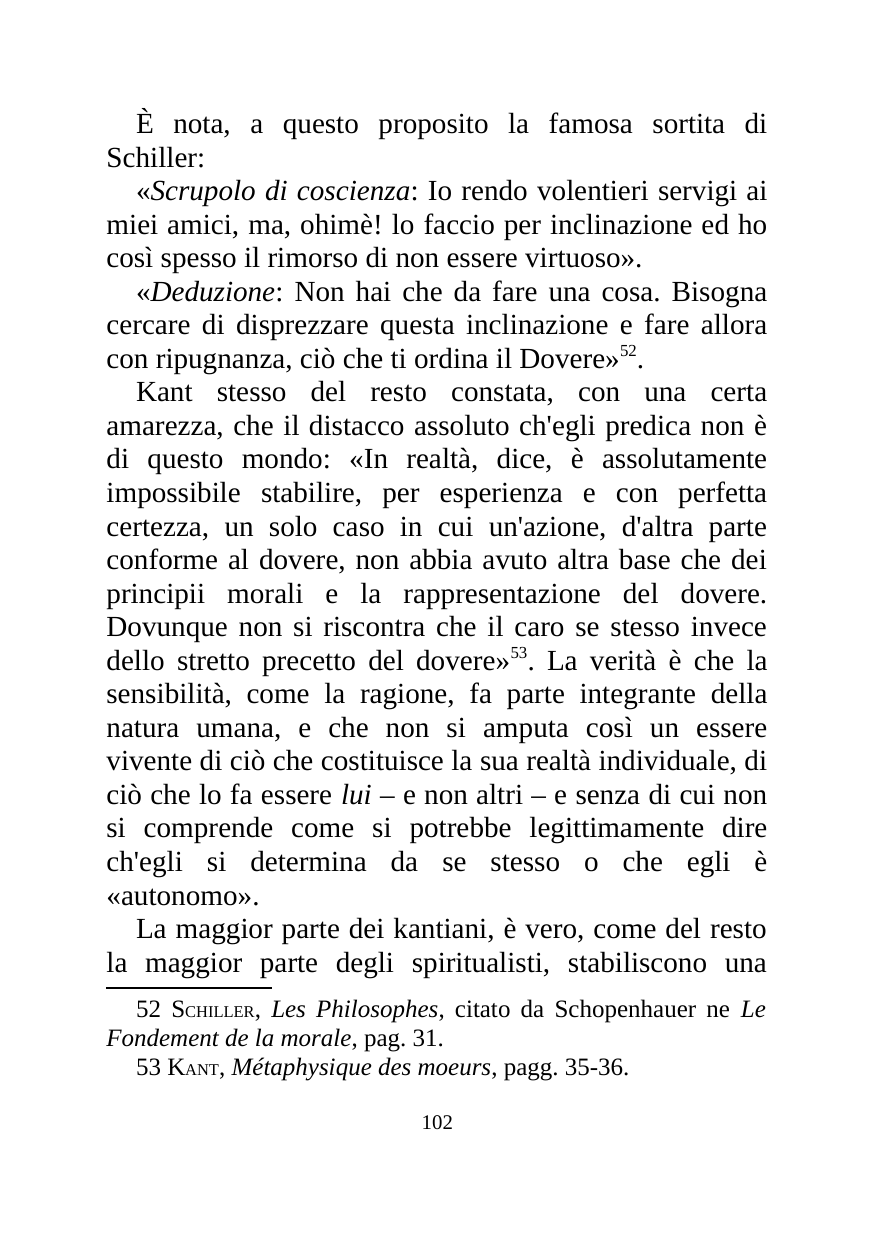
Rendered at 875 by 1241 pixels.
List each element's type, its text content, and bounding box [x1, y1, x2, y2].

text È nota, a questo proposito la famosa sortita di Schiller: [106, 106, 768, 173]
text Kant stesso del resto constata, con una certa amarezza, che il distacco assoluto ch'egli predica non è di questo mondo: «In realtà, dice, è assolutamente impossibile stabilire, per esperienza e con perfetta certezza, un solo caso in cui un'azione, d'altra parte conforme al dovere, non abbia avuto altra base che dei principii morali e la rappresentazione del dovere. Dovunque non si riscontra che il caro se stesso invece dello stretto precetto del dovere». La verità è che la sensibilità, come la ragione, fa parte integrante della natura umana, e che non si amputa così un essere vivente di ciò che costituisce la sua realtà individuale, di ciò che lo fa essere lui – e non altri – e senza di cui non si comprende come si potrebbe legittimamente dire ch'egli si determina da se stesso o che egli è «autonomo». [106, 374, 768, 911]
text «Deduzione: Non hai che da fare una cosa. Bisogna cercare di disprezzare questa inclinazione e fare allora con ripugnanza, ciò che ti ordina il Dovere». [106, 274, 768, 374]
text Kant, Métaphysique des moeurs, pagg. 35-36. [106, 1052, 768, 1080]
text La maggior parte dei kantiani, è vero, come del resto la maggior parte degli spiritualisti, stabiliscono una [106, 911, 768, 978]
text Schiller, Les Philosophes, citato da Schopenhauer ne Le Fondement de la morale, pag. 31. [106, 994, 768, 1052]
text «Scrupolo di coscienza: Io rendo volentieri servigi ai miei amici, ma, ohimè! lo faccio per inclinazione ed ho così spesso il rimorso di non essere virtuoso». [106, 173, 768, 274]
